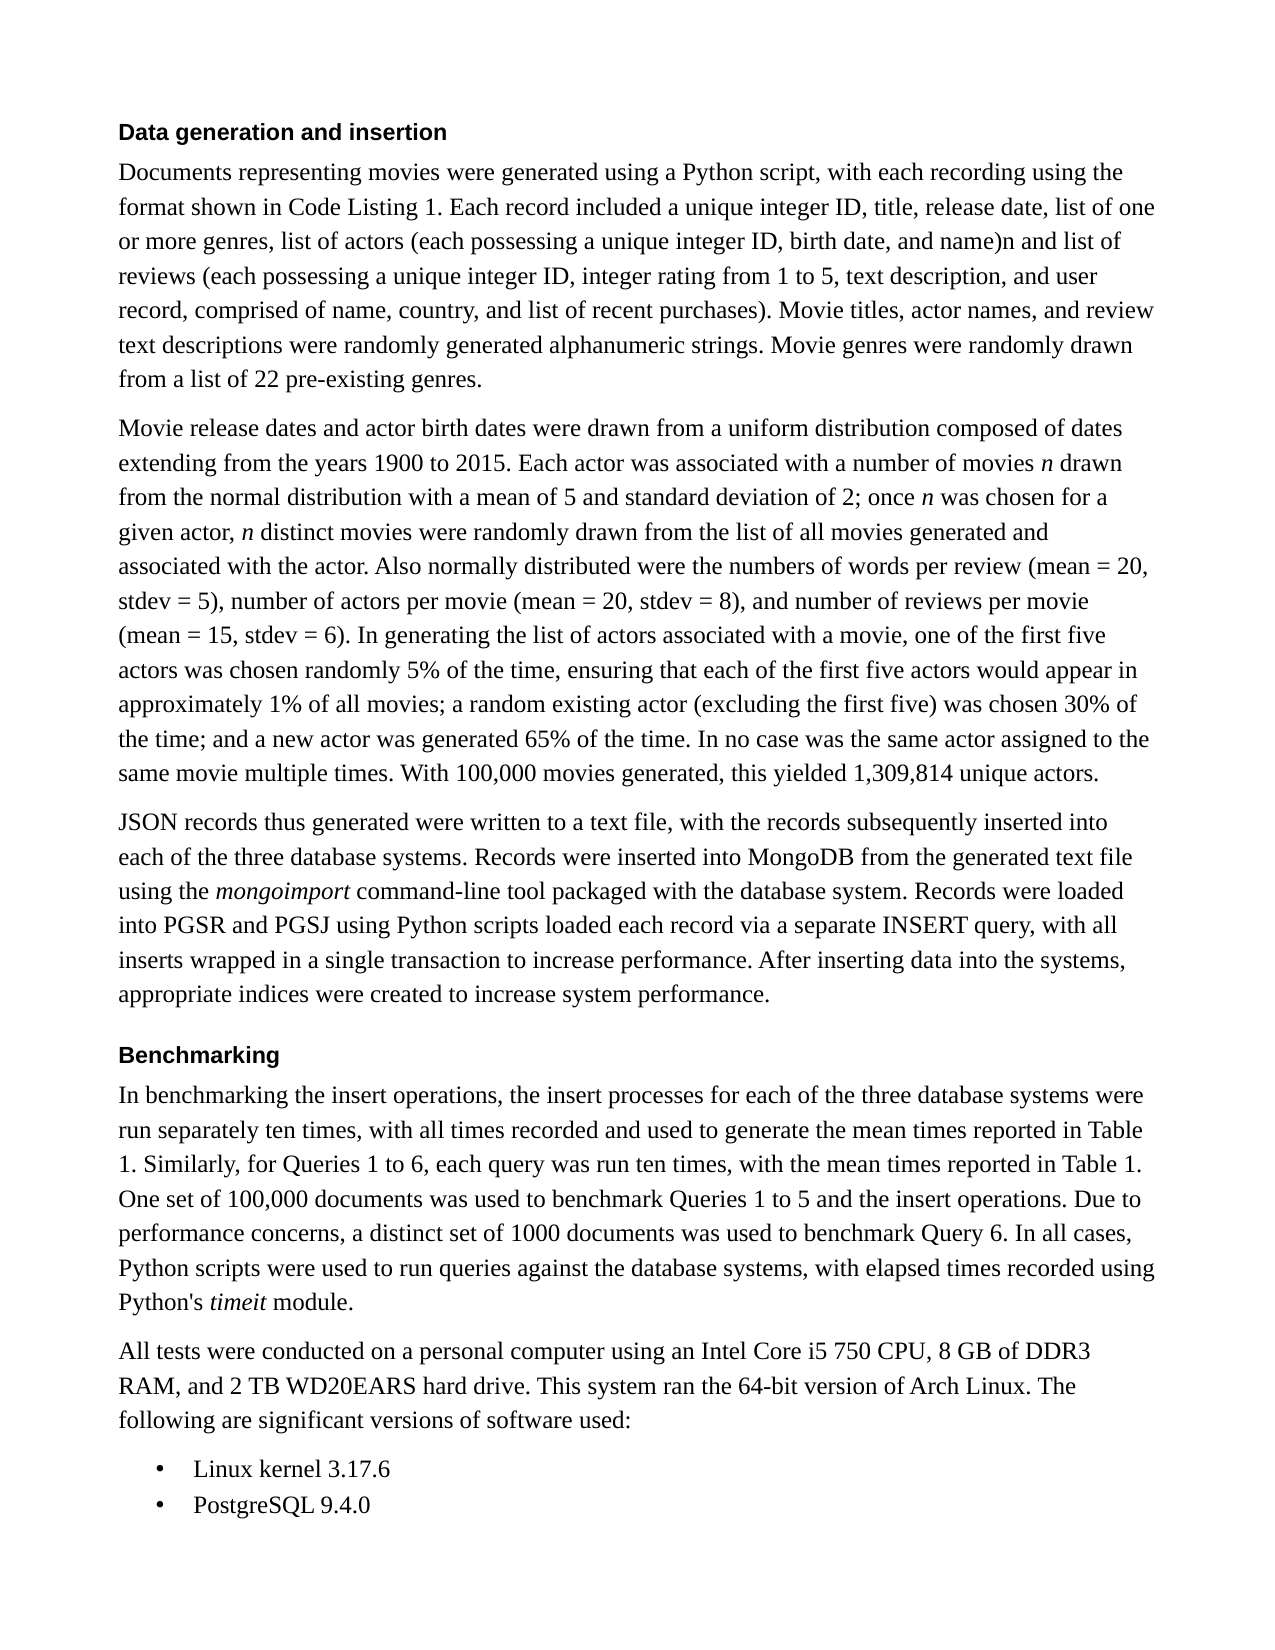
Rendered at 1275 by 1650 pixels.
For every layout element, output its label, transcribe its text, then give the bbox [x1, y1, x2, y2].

subtitle Benchmarking [118, 1041, 1157, 1068]
list PostgreSQL 9.4.0 [156, 1490, 1157, 1519]
text Documents representing movies were generated using a Python script, with each recording using the format shown in Code Listing 1. Each record included a unique integer ID, title, release date, list of one or more genres, list of actors (each possessing a unique integer ID, birth date, and name)n and list of reviews (each possessing a unique integer ID, integer rating from 1 to 5, text description, and user record, comprised of name, country, and list of recent purchases). Movie titles, actor names, and review text descriptions were randomly generated alphanumeric strings. Movie genres were randomly drawn from a list of 22 pre-existing genres. [118, 157, 1157, 393]
list Linux kernel 3.17.6 [156, 1454, 1157, 1483]
text JSON records thus generated were written to a text file, with the records subsequently inserted into each of the three database systems. Records were inserted into MongoDB from the generated text file using the mongoimport command-line tool packaged with the database system. Records were loaded into PGSR and PGSJ using Python scripts loaded each record via a separate INSERT query, with all inserts wrapped in a single transaction to increase performance. After inserting data into the systems, appropriate indices were created to increase system performance. [118, 807, 1157, 1008]
text Movie release dates and actor birth dates were drawn from a uniform distribution composed of dates extending from the years 1900 to 2015. Each actor was associated with a number of movies n drawn from the normal distribution with a mean of 5 and standard deviation of 2; once n was chosen for a given actor, n distinct movies were randomly drawn from the list of all movies generated and associated with the actor. Also normally distributed were the numbers of words per review (mean = 20, stdev = 5), number of actors per movie (mean = 20, stdev = 8), and number of reviews per movie (mean = 15, stdev = 6). In generating the list of actors associated with a movie, one of the first five actors was chosen randomly 5% of the time, ensuring that each of the first five actors would appear in approximately 1% of all movies; a random existing actor (excluding the first five) was chosen 30% of the time; and a new actor was generated 65% of the time. In no case was the same actor assigned to the same movie multiple times. With 100,000 movies generated, this yielded 1,309,814 unique actors. [118, 413, 1157, 787]
text In benchmarking the insert operations, the insert processes for each of the three database systems were run separately ten times, with all times recorded and used to generate the mean times reported in Table 1. Similarly, for Queries 1 to 6, each query was run ten times, with the mean times reported in Table 1. One set of 100,000 documents was used to benchmark Queries 1 to 5 and the insert operations. Due to performance concerns, a distinct set of 1000 documents was used to benchmark Query 6. In all cases, Python scripts were used to run queries against the database systems, with elapsed times recorded using Python's timeit module. [118, 1080, 1157, 1316]
subtitle Data generation and insertion [118, 118, 1157, 145]
text All tests were conducted on a personal computer using an Intel Core i5 750 CPU, 8 GB of DDR3 RAM, and 2 TB WD20EARS hard drive. This system ran the 64-bit version of Arch Linux. The following are significant versions of software used: [118, 1336, 1157, 1434]
